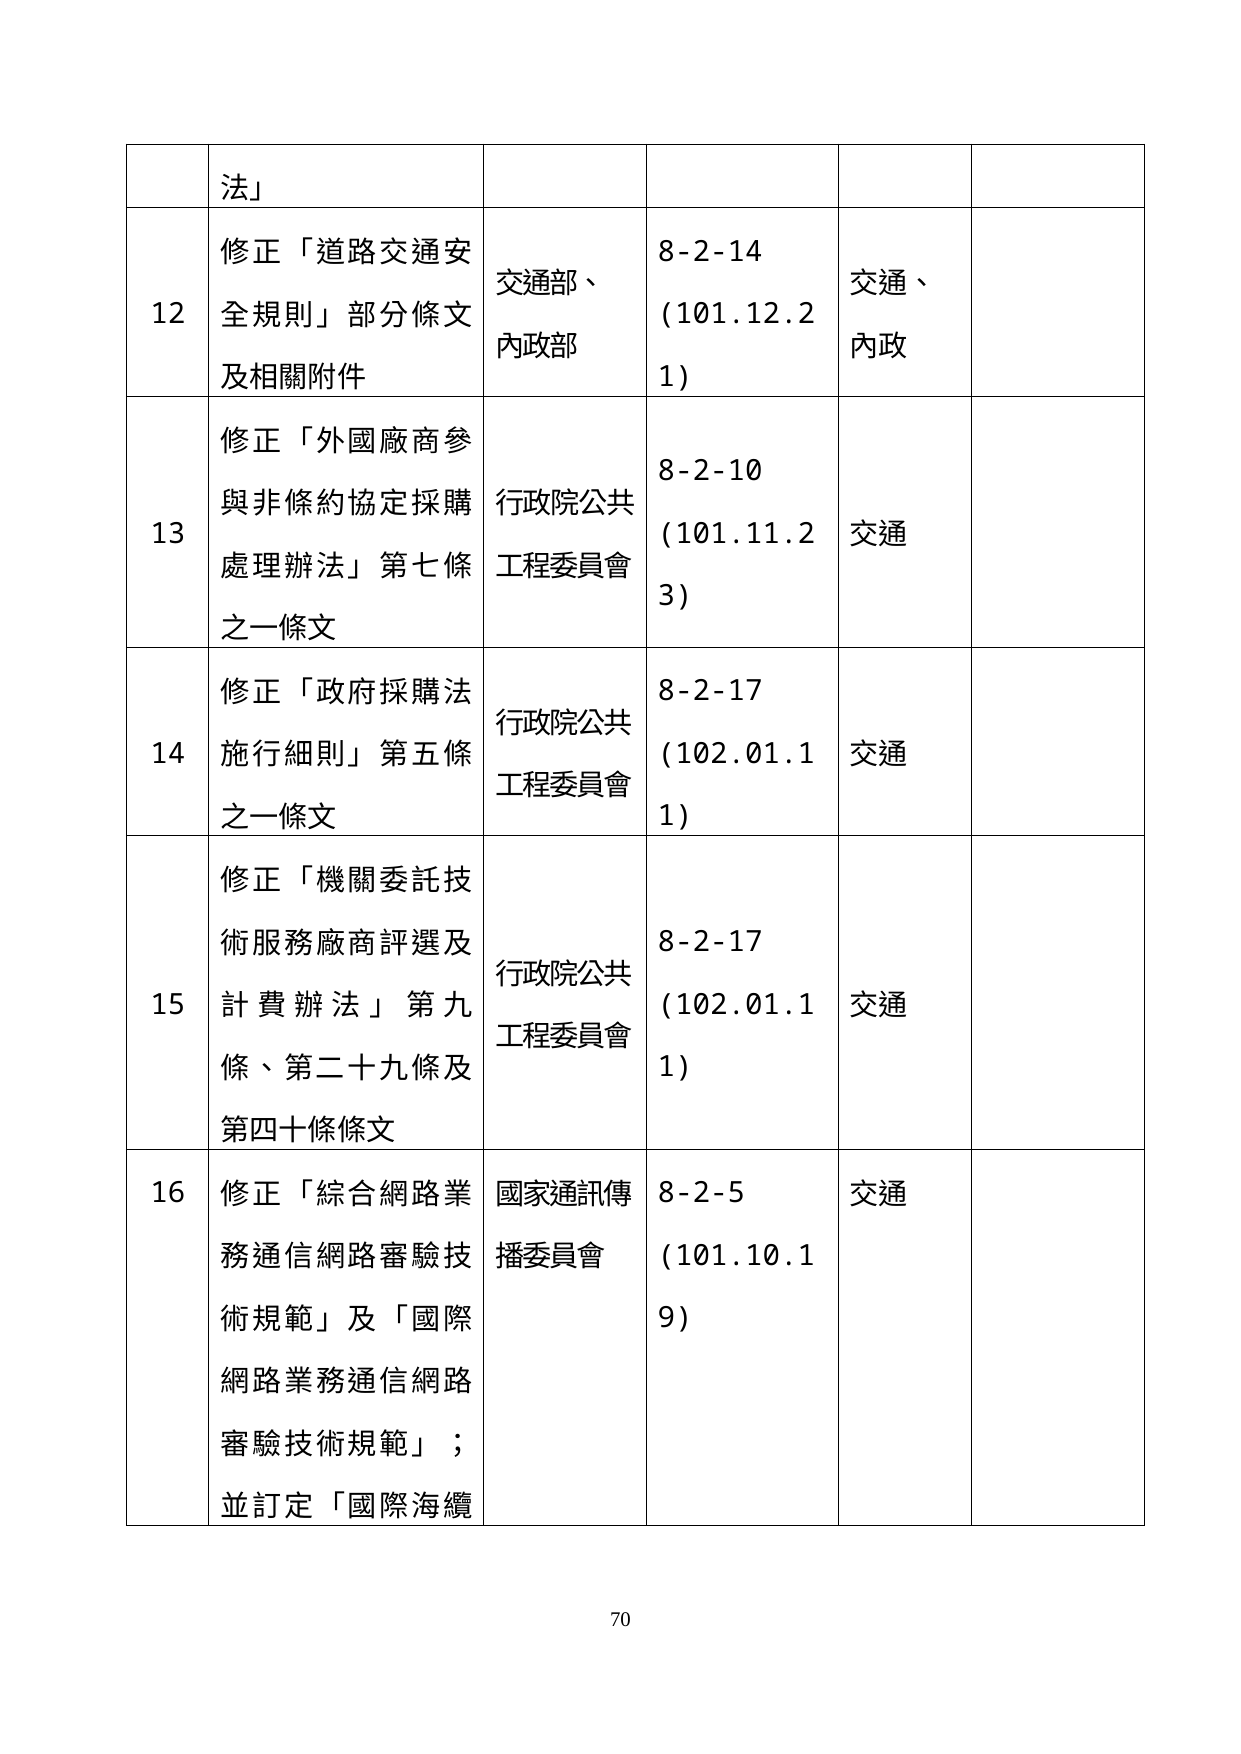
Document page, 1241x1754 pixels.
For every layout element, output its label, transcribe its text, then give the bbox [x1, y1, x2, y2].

table_cell 交通 [839, 1150, 971, 1525]
table_cell [127, 145, 208, 207]
table_cell 12 [127, 208, 208, 396]
table_cell [484, 145, 646, 207]
table_cell 修正「機關委託技術服務廠商評選及計費辦法」第九條、第二十九條及第四十條條文 [209, 836, 483, 1149]
table_cell [972, 1150, 1144, 1525]
table_cell 行政院公共工程委員會 [484, 648, 646, 835]
table_cell [972, 208, 1144, 396]
table_cell 修正「綜合網路業務通信網路審驗技術規範」及「國際網路業務通信網路審驗技術規範」；並訂定「國際海纜 [209, 1150, 483, 1525]
table_cell 交通部、 內政部 [484, 208, 646, 396]
table_cell 法」 [209, 145, 483, 207]
table_cell 修正「外國廠商參與非條約協定採購處理辦法」第七條之一條文 [209, 397, 483, 647]
table_cell [972, 648, 1144, 835]
table_cell 13 [127, 397, 208, 647]
table_cell 交通 [839, 836, 971, 1149]
table_cell 修正「政府採購法施行細則」第五條之一條文 [209, 648, 483, 835]
table_cell 8-2-14 (101.12.21) [647, 208, 838, 396]
table_cell 修正「道路交通安全規則」部分條文及相關附件 [209, 208, 483, 396]
table_cell 交通 [839, 397, 971, 647]
table_cell 8-2-10 (101.11.23) [647, 397, 838, 647]
table_cell [972, 145, 1144, 207]
table_cell 國家通訊傳播委員會 [484, 1150, 646, 1525]
table_cell [647, 145, 838, 207]
table_cell 8-2-5 (101.10.19) [647, 1150, 838, 1525]
table_cell 16 [127, 1150, 208, 1525]
table_cell 14 [127, 648, 208, 835]
table_cell 行政院公共工程委員會 [484, 836, 646, 1149]
table_cell 交通、 內政 [839, 208, 971, 396]
table_cell 8-2-17 (102.01.11) [647, 648, 838, 835]
table_cell 行政院公共工程委員會 [484, 397, 646, 647]
table_cell 交通 [839, 648, 971, 835]
table_cell [972, 397, 1144, 647]
table_cell 15 [127, 836, 208, 1149]
table_cell [972, 836, 1144, 1149]
table_cell [839, 145, 971, 207]
table_cell 8-2-17 (102.01.11) [647, 836, 838, 1149]
